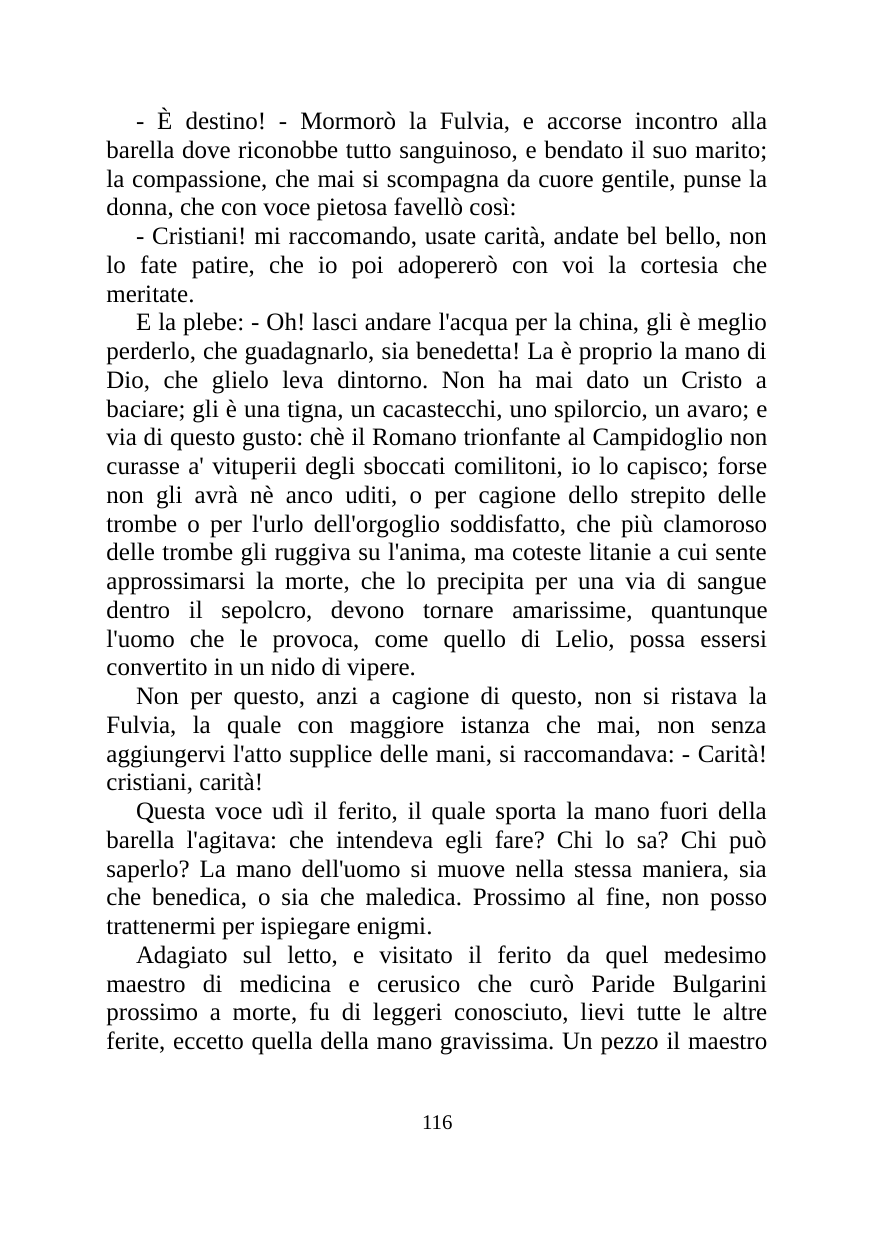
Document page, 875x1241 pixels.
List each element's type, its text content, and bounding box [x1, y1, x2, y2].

text - Cristiani! mi raccomando, usate carità, andate bel bello, non lo fate patire, che io poi adopererò con voi la cortesia che meritate. [106, 221, 768, 307]
text Non per questo, anzi a cagione di questo, non si ristava la Fulvia, la quale con maggiore istanza che mai, non senza aggiungervi l'atto supplice delle mani, si raccomandava: - Carità! cristiani, carità! [106, 681, 768, 796]
text E la plebe: - Oh! lasci andare l'acqua per la china, gli è meglio perderlo, che guadagnarlo, sia benedetta! La è proprio la mano di Dio, che glielo leva dintorno. Non ha mai dato un Cristo a baciare; gli è una tigna, un cacastecchi, uno spilorcio, un avaro; e via di questo gusto: chè il Romano trionfante al Campidoglio non curasse a' vituperii degli sboccati comilitoni, io lo capisco; forse non gli avrà nè anco uditi, o per cagione dello strepito delle trombe o per l'urlo dell'orgoglio soddisfatto, che più clamoroso delle trombe gli ruggiva su l'anima, ma coteste litanie a cui sente approssimarsi la morte, che lo precipita per una via di sangue dentro il sepolcro, devono tornare amarissime, quantunque l'uomo che le provoca, come quello di Lelio, possa essersi convertito in un nido di vipere. [106, 307, 768, 681]
text - È destino! - Mormorò la Fulvia, e accorse incontro alla barella dove riconobbe tutto sanguinoso, e bendato il suo marito; la compassione, che mai si scompagna da cuore gentile, punse la donna, che con voce pietosa favellò così: [106, 106, 768, 221]
text Adagiato sul letto, e visitato il ferito da quel medesimo maestro di medicina e cerusico che curò Paride Bulgarini prossimo a morte, fu di leggeri conosciuto, lievi tutte le altre ferite, eccetto quella della mano gravissima. Un pezzo il maestro [106, 940, 768, 1055]
text Questa voce udì il ferito, il quale sporta la mano fuori della barella l'agitava: che intendeva egli fare? Chi lo sa? Chi può saperlo? La mano dell'uomo si muove nella stessa maniera, sia che benedica, o sia che maledica. Prossimo al fine, non posso trattenermi per ispiegare enigmi. [106, 796, 768, 940]
